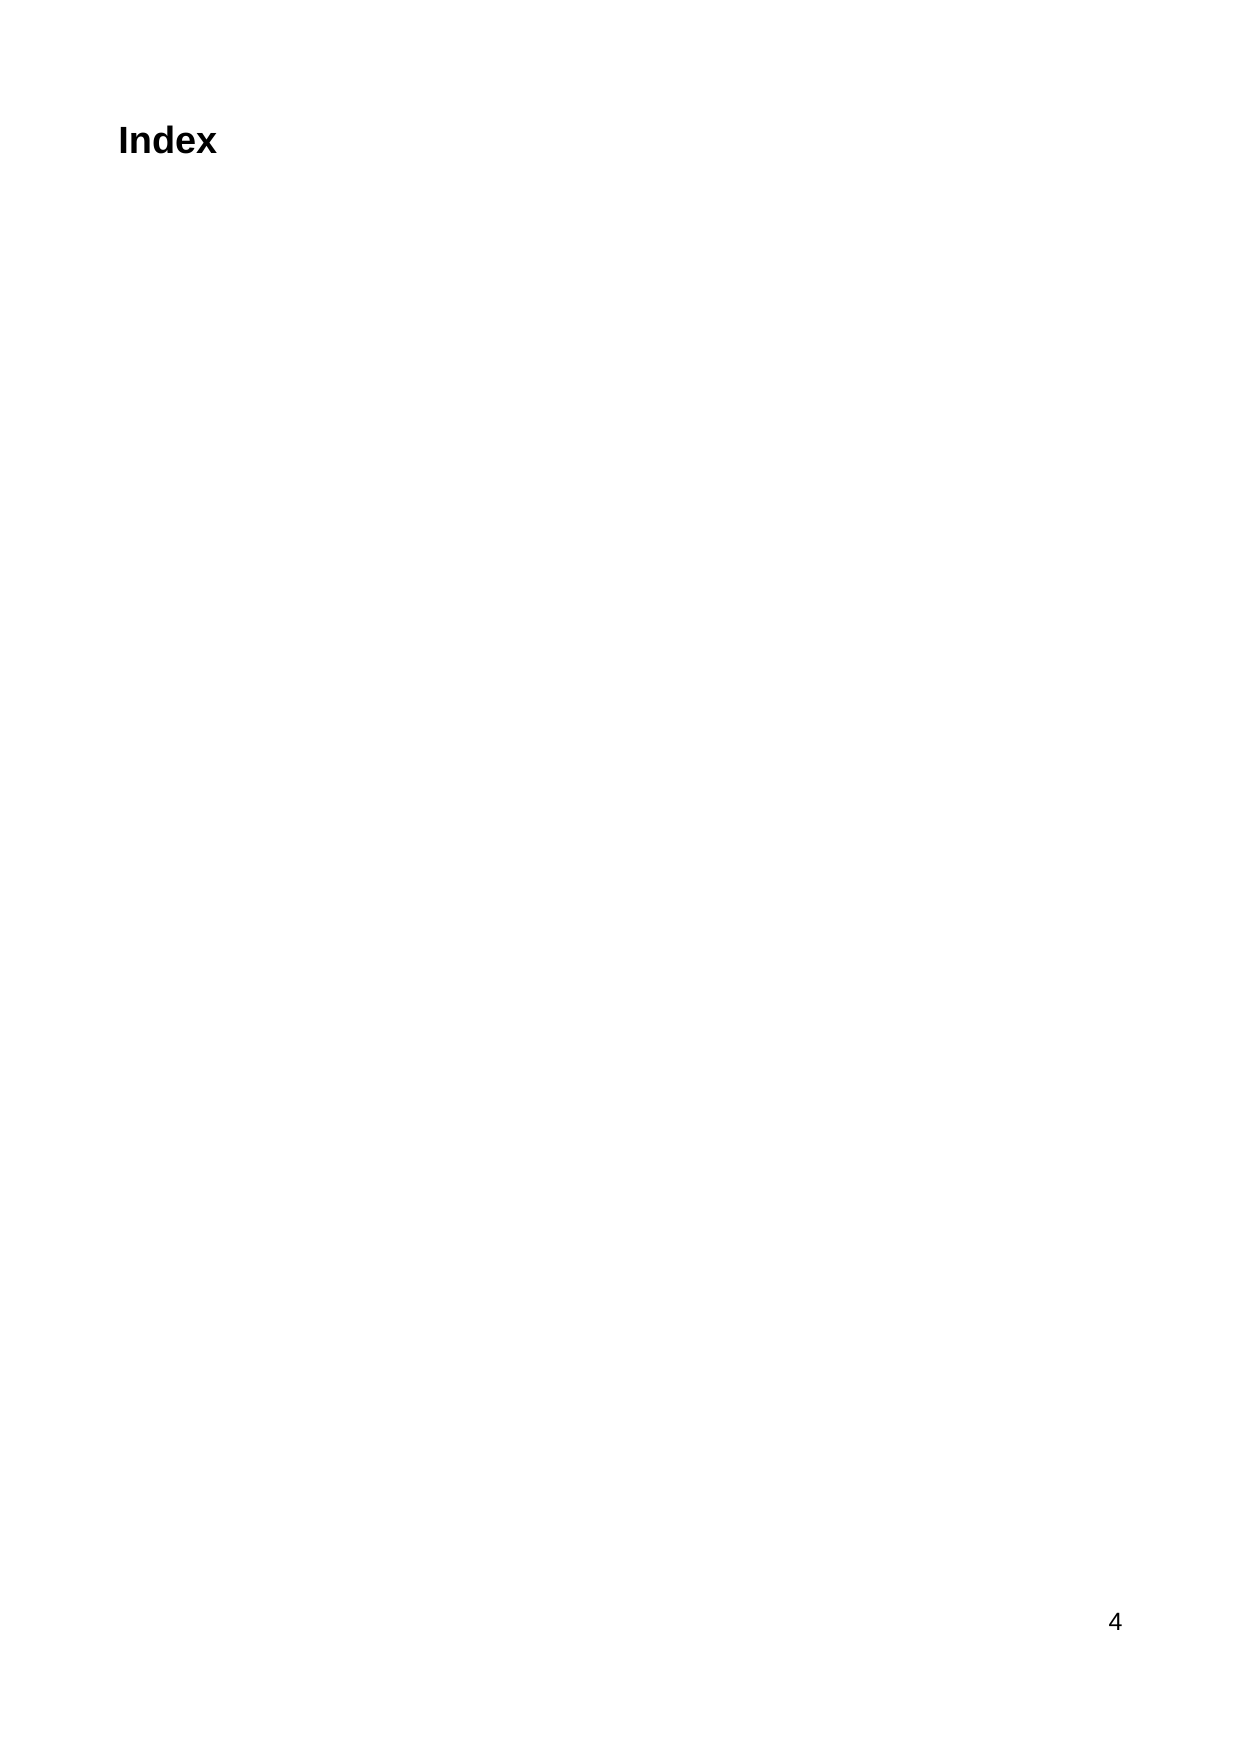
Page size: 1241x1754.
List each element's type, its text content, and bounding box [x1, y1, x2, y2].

subtitle Index [118, 118, 1122, 162]
